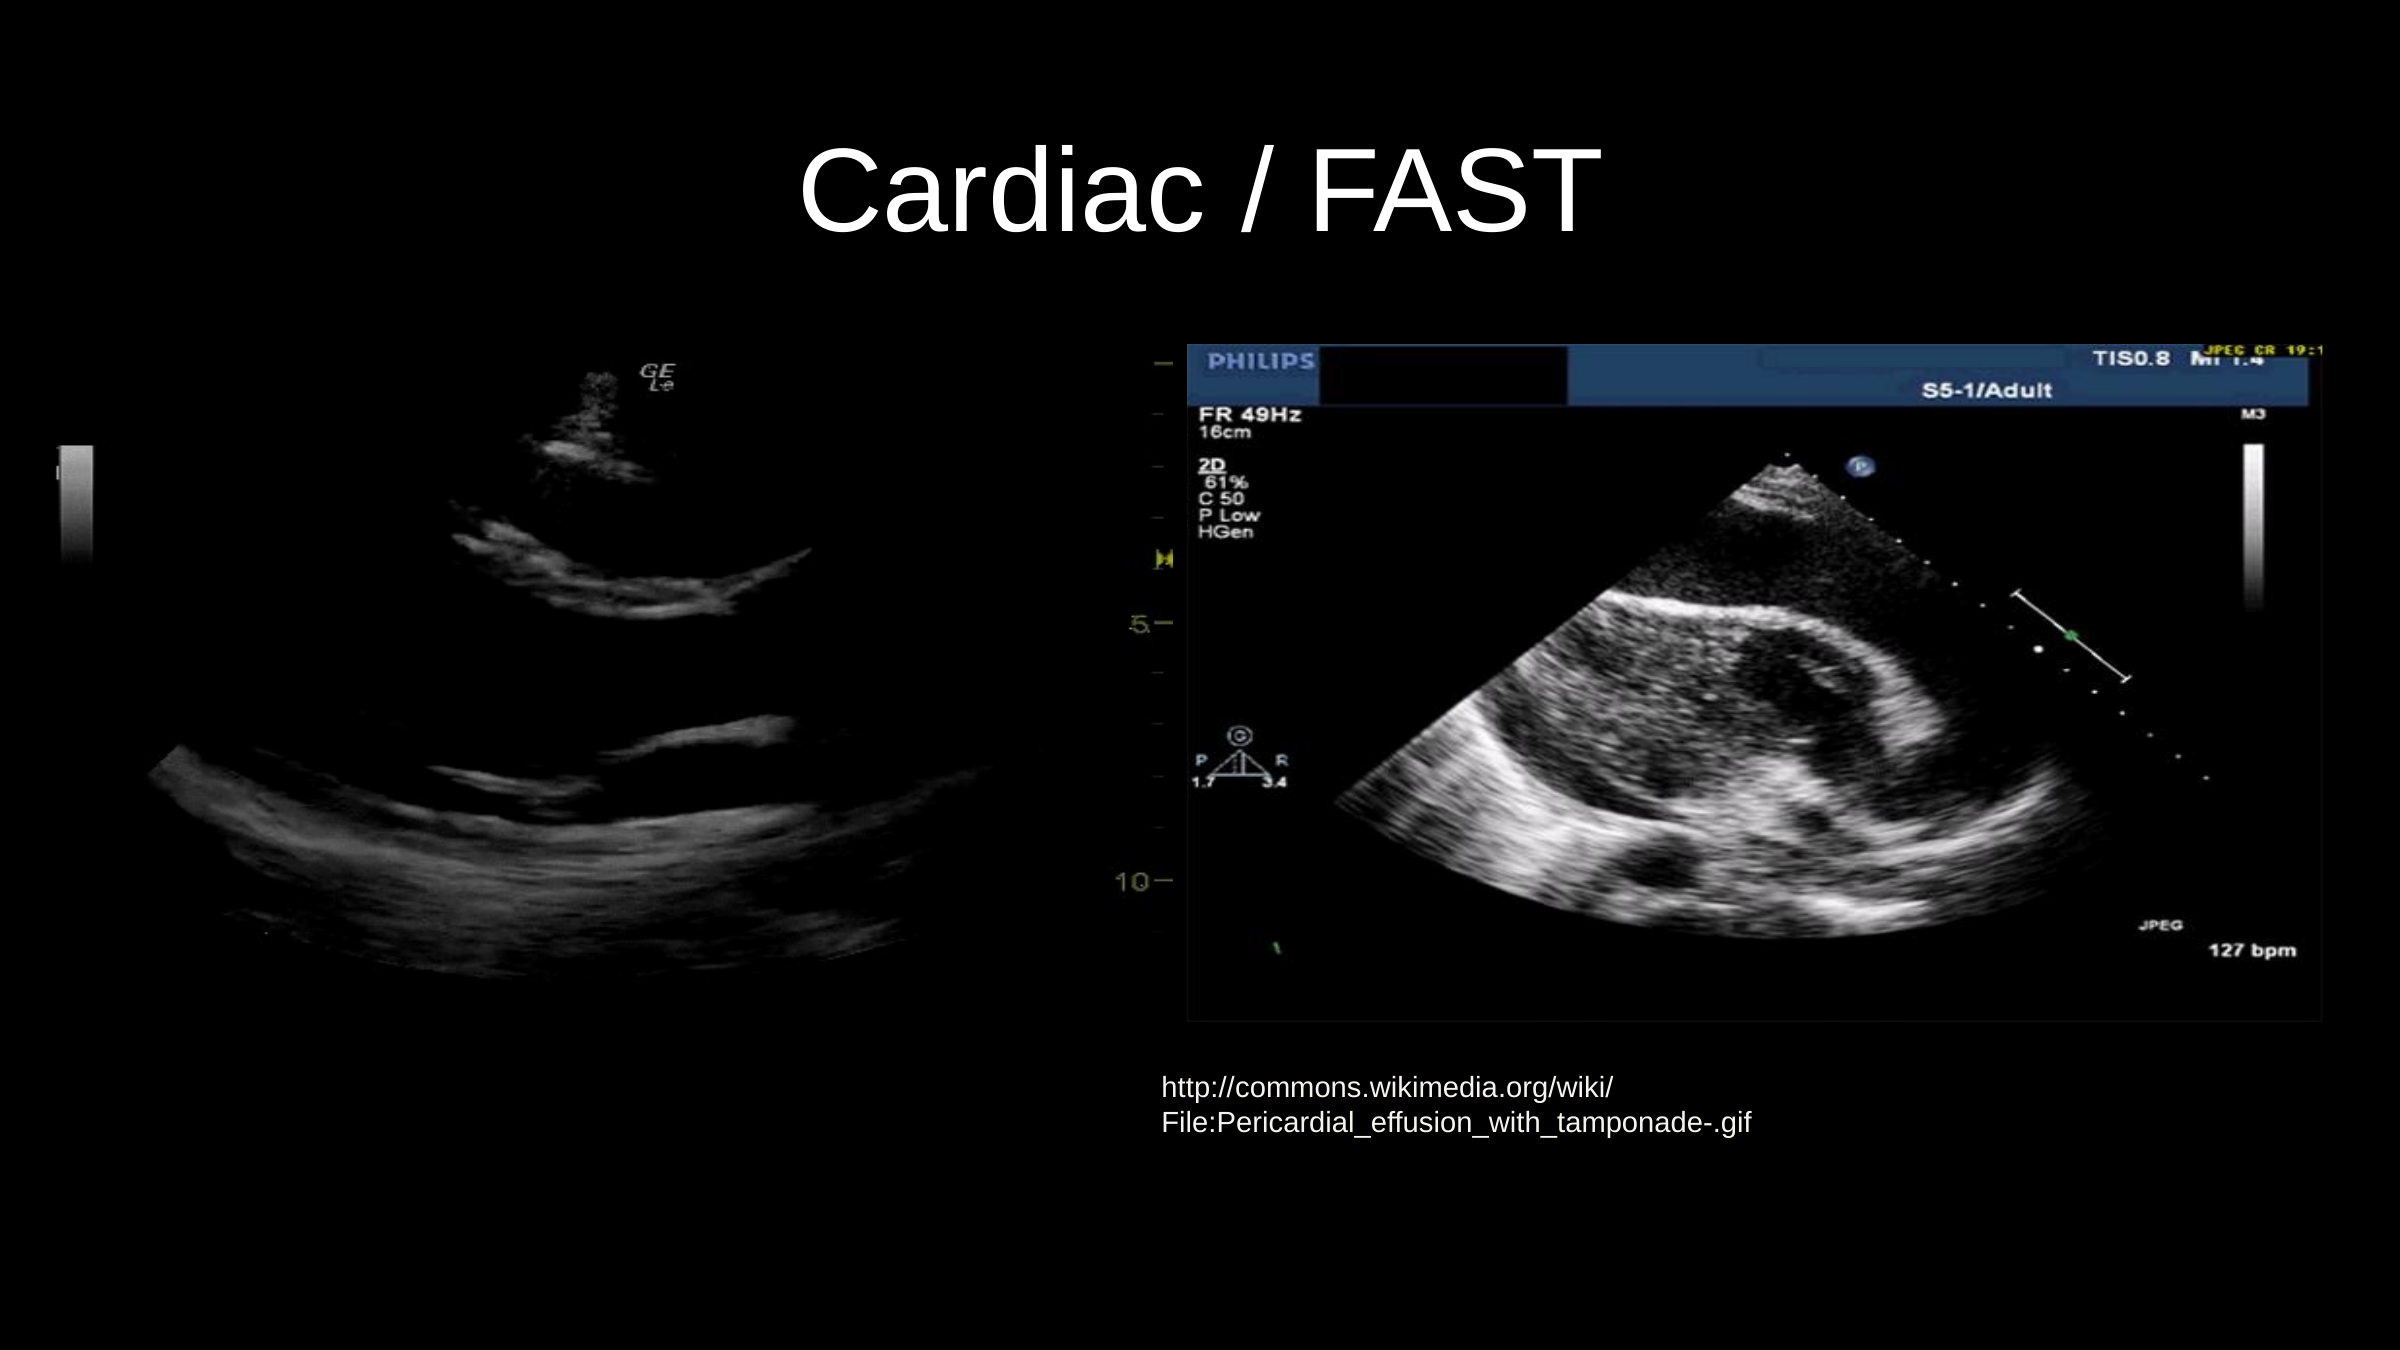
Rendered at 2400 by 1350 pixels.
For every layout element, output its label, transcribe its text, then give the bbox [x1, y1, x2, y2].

text_box http://commons.wikimedia.org/wiki/File:Pericardial_effusion_with_tamponade-.gif [1159, 1068, 2202, 1139]
text_box Cardiac / FAST [795, 112, 1605, 256]
text_box [0, 0, 2400, 1350]
